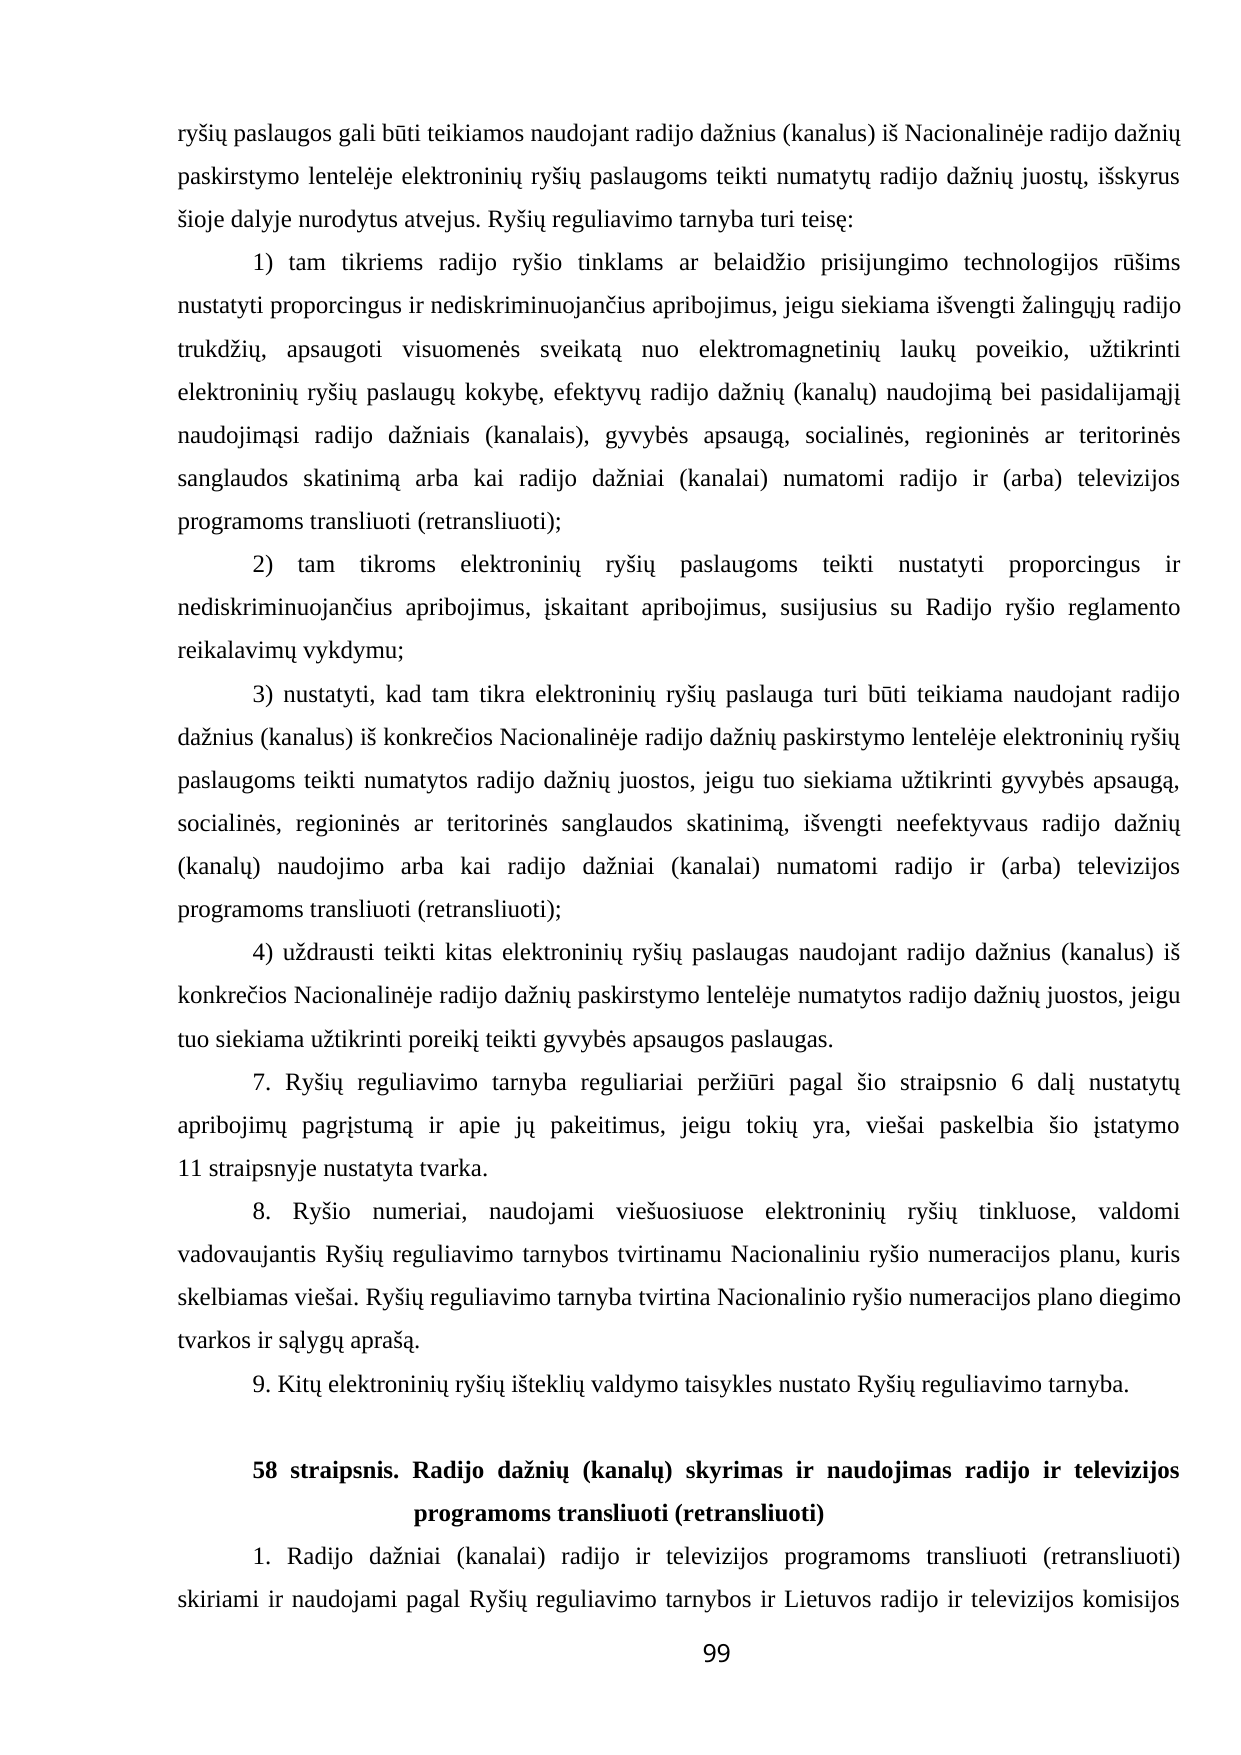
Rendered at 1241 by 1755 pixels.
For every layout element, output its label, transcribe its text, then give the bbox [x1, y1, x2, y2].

text 9. Kitų elektroninių ryšių išteklių valdymo taisykles nustato Ryšių reguliavimo tarnyba. [177, 1369, 1181, 1397]
text 2) tam tikroms elektroninių ryšių paslaugoms teikti nustatyti proporcingus ir nediskriminuojančius apribojimus, įskaitant apribojimus, susijusius su Radijo ryšio reglamento reikalavimų vykdymu; [177, 549, 1181, 664]
text 58 straipsnis. Radijo dažnių (kanalų) skyrimas ir naudojimas radijo ir televizijos programoms transliuoti (retransliuoti) [252, 1455, 1181, 1527]
text ryšių paslaugos gali būti teikiamos naudojant radijo dažnius (kanalus) iš Nacionalinėje radijo dažnių paskirstymo lentelėje elektroninių ryšių paslaugoms teikti numatytų radijo dažnių juostų, išskyrus šioje dalyje nurodytus atvejus. Ryšių reguliavimo tarnyba turi teisę: [177, 118, 1181, 233]
text 3) nustatyti, kad tam tikra elektroninių ryšių paslauga turi būti teikiama naudojant radijo dažnius (kanalus) iš konkrečios Nacionalinėje radijo dažnių paskirstymo lentelėje elektroninių ryšių paslaugoms teikti numatytos radijo dažnių juostos, jeigu tuo siekiama užtikrinti gyvybės apsaugą, socialinės, regioninės ar teritorinės sanglaudos skatinimą, išvengti neefektyvaus radijo dažnių (kanalų) naudojimo arba kai radijo dažniai (kanalai) numatomi radijo ir (arba) televizijos programoms transliuoti (retransliuoti); [177, 679, 1181, 923]
text 4) uždrausti teikti kitas elektroninių ryšių paslaugas naudojant radijo dažnius (kanalus) iš konkrečios Nacionalinėje radijo dažnių paskirstymo lentelėje numatytos radijo dažnių juostos, jeigu tuo siekiama užtikrinti poreikį teikti gyvybės apsaugos paslaugas. [177, 937, 1181, 1052]
text 8. Ryšio numeriai, naudojami viešuosiuose elektroninių ryšių tinkluose, valdomi vadovaujantis Ryšių reguliavimo tarnybos tvirtinamu Nacionaliniu ryšio numeracijos planu, kuris skelbiamas viešai. Ryšių reguliavimo tarnyba tvirtina Nacionalinio ryšio numeracijos plano diegimo tvarkos ir sąlygų aprašą. [177, 1196, 1181, 1354]
text 1) tam tikriems radijo ryšio tinklams ar belaidžio prisijungimo technologijos rūšims nustatyti proporcingus ir nediskriminuojančius apribojimus, jeigu siekiama išvengti žalingųjų radijo trukdžių, apsaugoti visuomenės sveikatą nuo elektromagnetinių laukų poveikio, užtikrinti elektroninių ryšių paslaugų kokybę, efektyvų radijo dažnių (kanalų) naudojimą bei pasidalijamąjį naudojimąsi radijo dažniais (kanalais), gyvybės apsaugą, socialinės, regioninės ar teritorinės sanglaudos skatinimą arba kai radijo dažniai (kanalai) numatomi radijo ir (arba) televizijos programoms transliuoti (retransliuoti); [177, 247, 1181, 535]
text 7. Ryšių reguliavimo tarnyba reguliariai peržiūri pagal šio straipsnio 6 dalį nustatytų apribojimų pagrįstumą ir apie jų pakeitimus, jeigu tokių yra, viešai paskelbia šio įstatymo 11 straipsnyje nustatyta tvarka. [177, 1067, 1181, 1182]
text 1. Radijo dažniai (kanalai) radijo ir televizijos programoms transliuoti (retransliuoti) skiriami ir naudojami pagal Ryšių reguliavimo tarnybos ir Lietuvos radijo ir televizijos komisijos [177, 1541, 1181, 1613]
